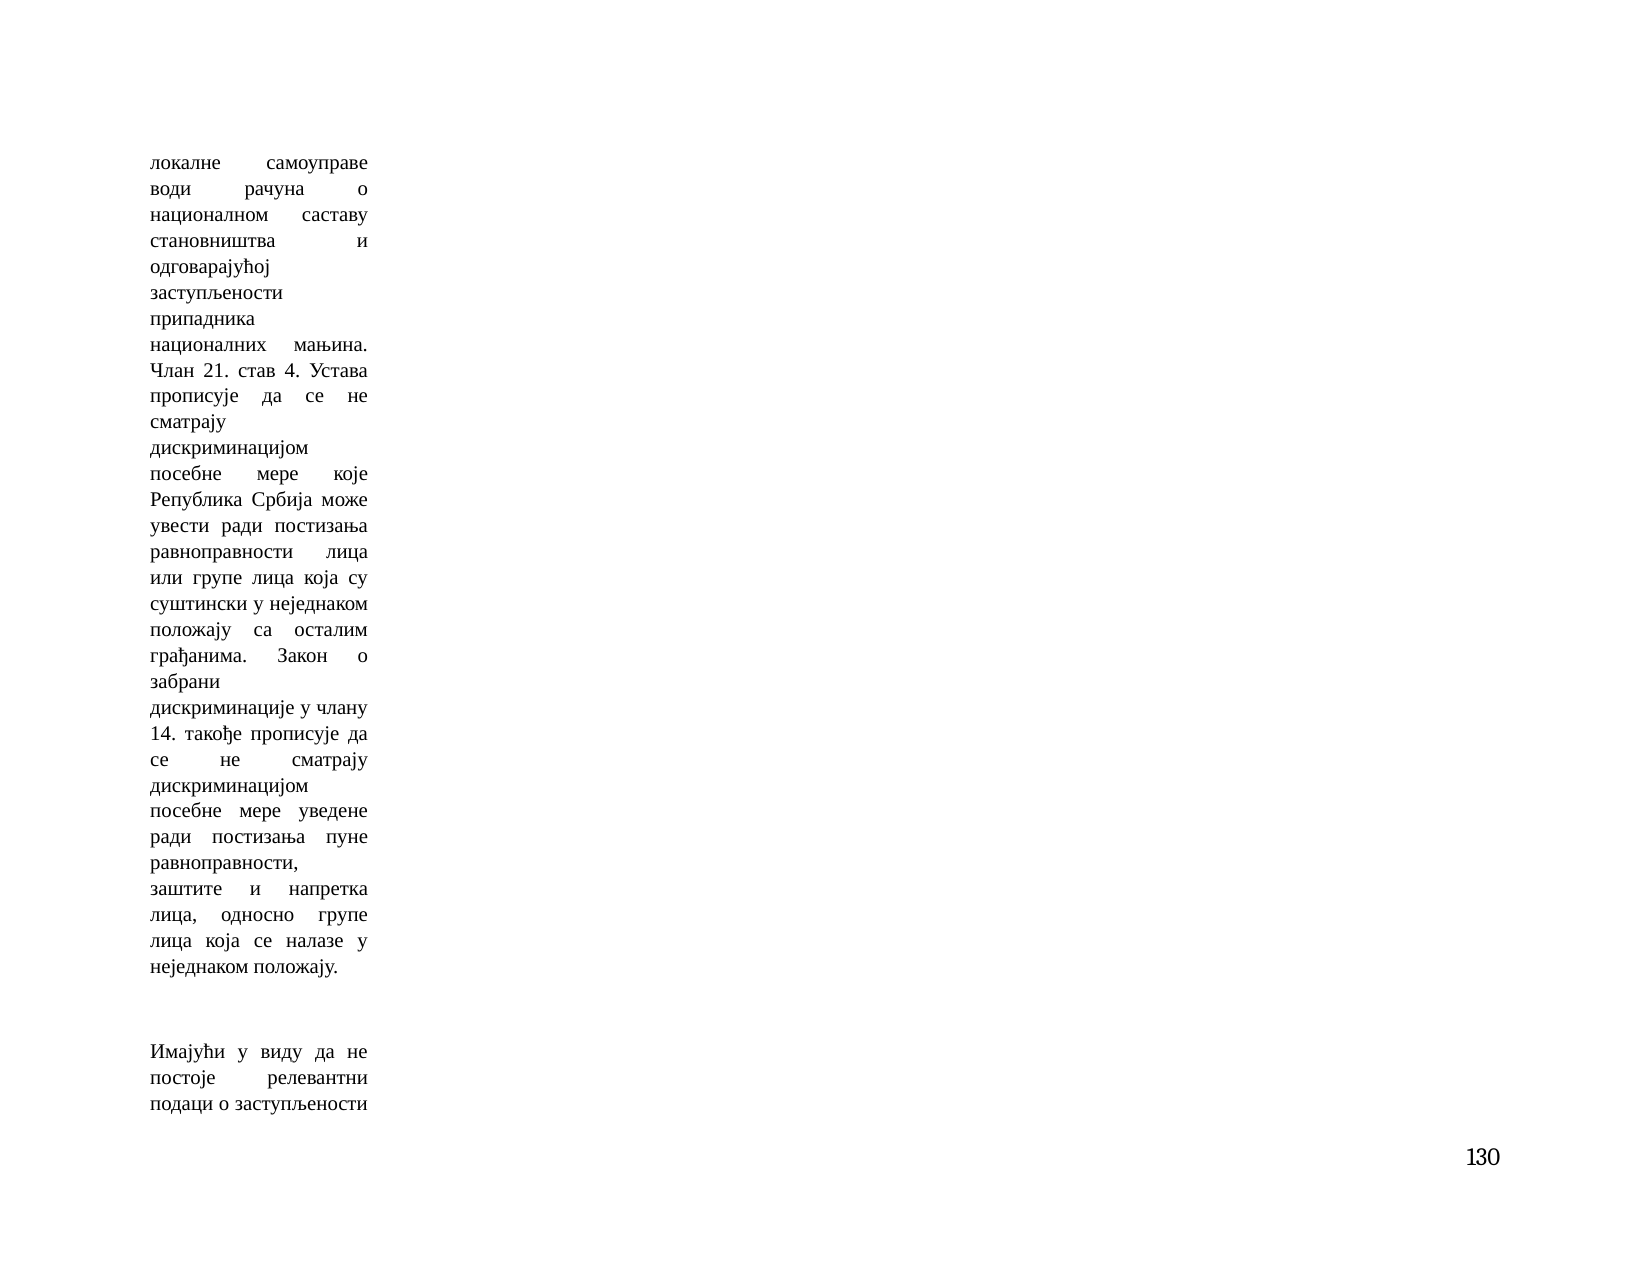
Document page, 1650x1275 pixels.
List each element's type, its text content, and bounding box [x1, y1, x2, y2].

table_cell локалне самоуправе води рачуна о националном саставу становништва и одговарајућој заступљености припадника националних мањина. Члан 21. став 4. Устава прописује да се не сматрају дискриминацијом посебне мере које Република Србија може увести ради постизања равноправности лица или групе лица која су суштински у неједнаком положају са осталим грађанима. Закон о забрани дискриминације у члану 14. такође прописује да се не сматрају дискриминацијом посебне мере уведене ради постизања пуне равноправности, заштите и напретка лица, односно групе лица која се налазе у неједнаком положају. Имајући у виду да не постоје релевантни подаци о заступљености [139, 150, 379, 1115]
